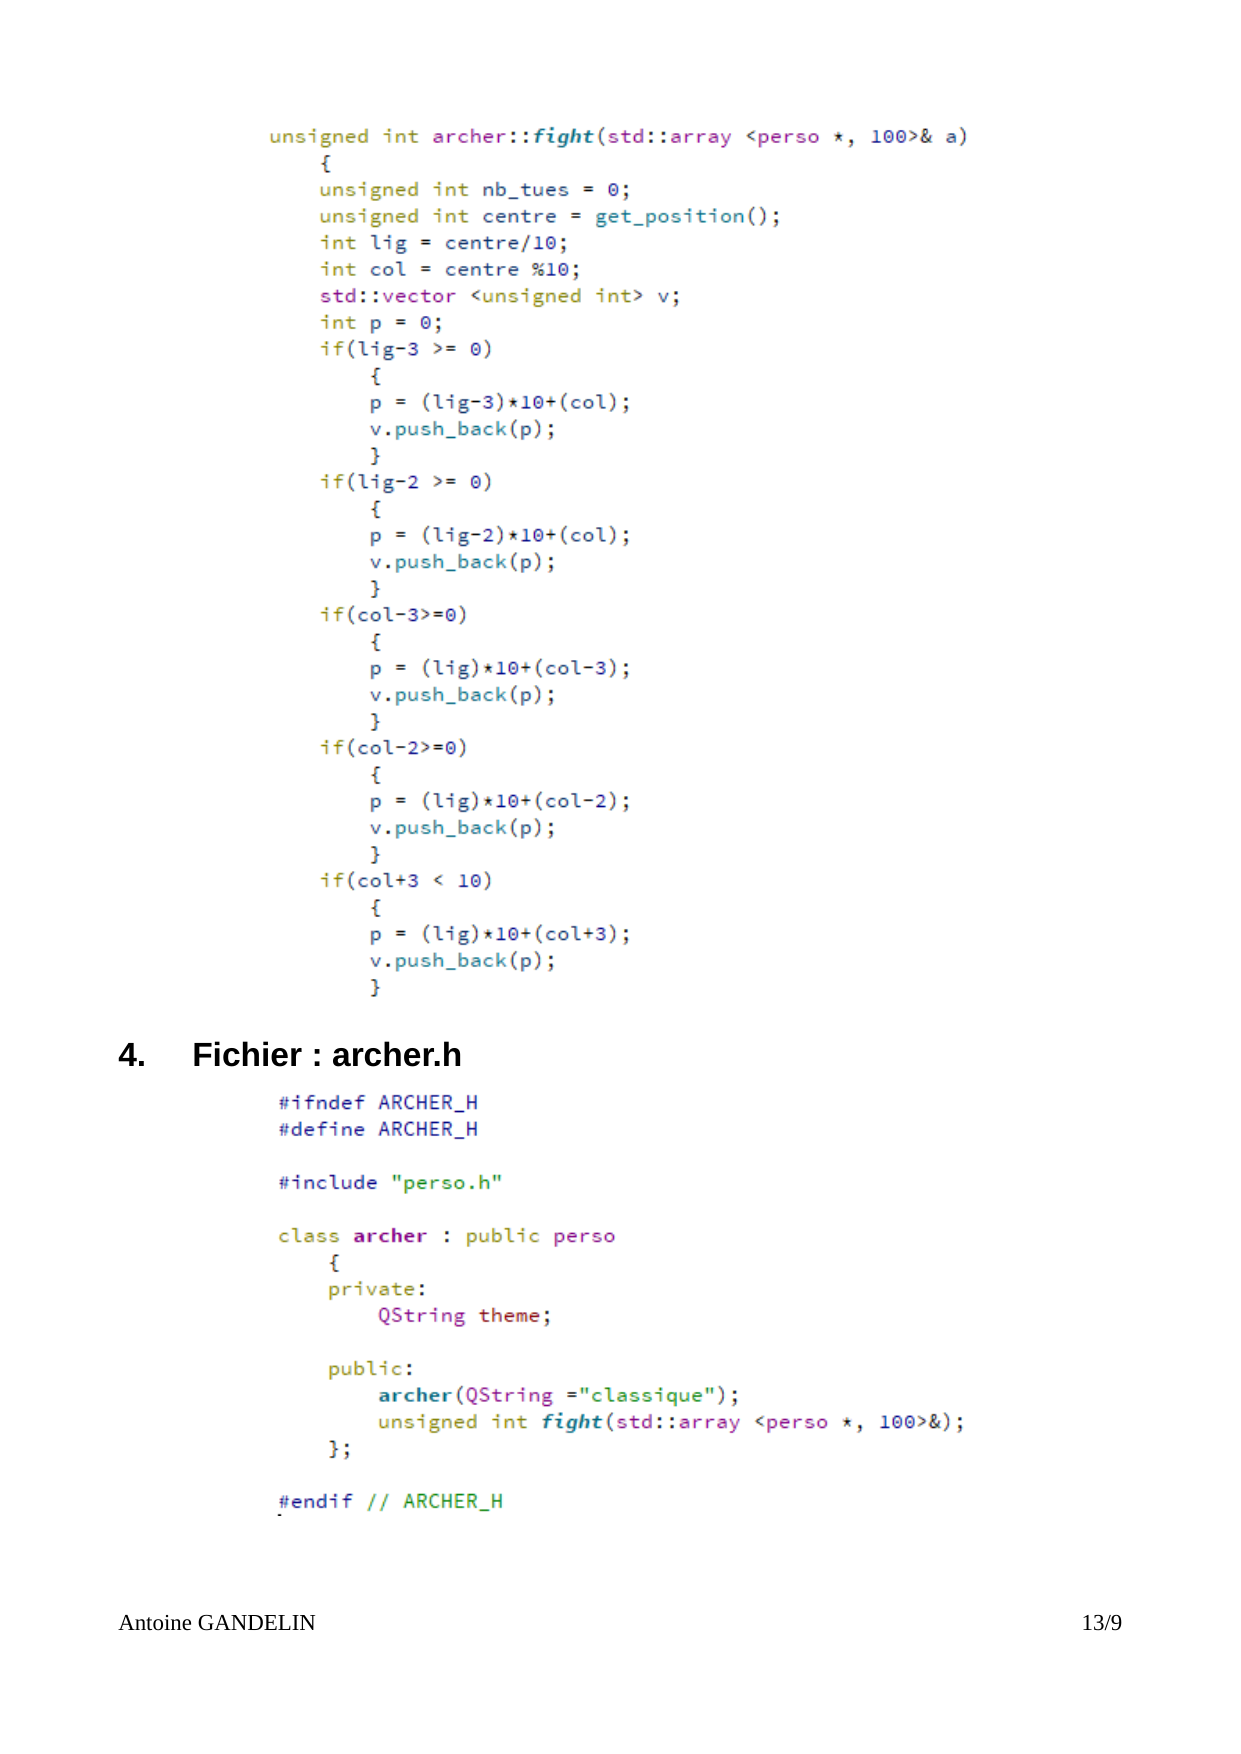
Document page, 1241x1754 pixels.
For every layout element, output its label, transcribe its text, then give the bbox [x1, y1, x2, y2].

picture [272, 1086, 968, 1516]
subtitle Fichier : archer.h [118, 1035, 1122, 1074]
picture [265, 118, 975, 1003]
